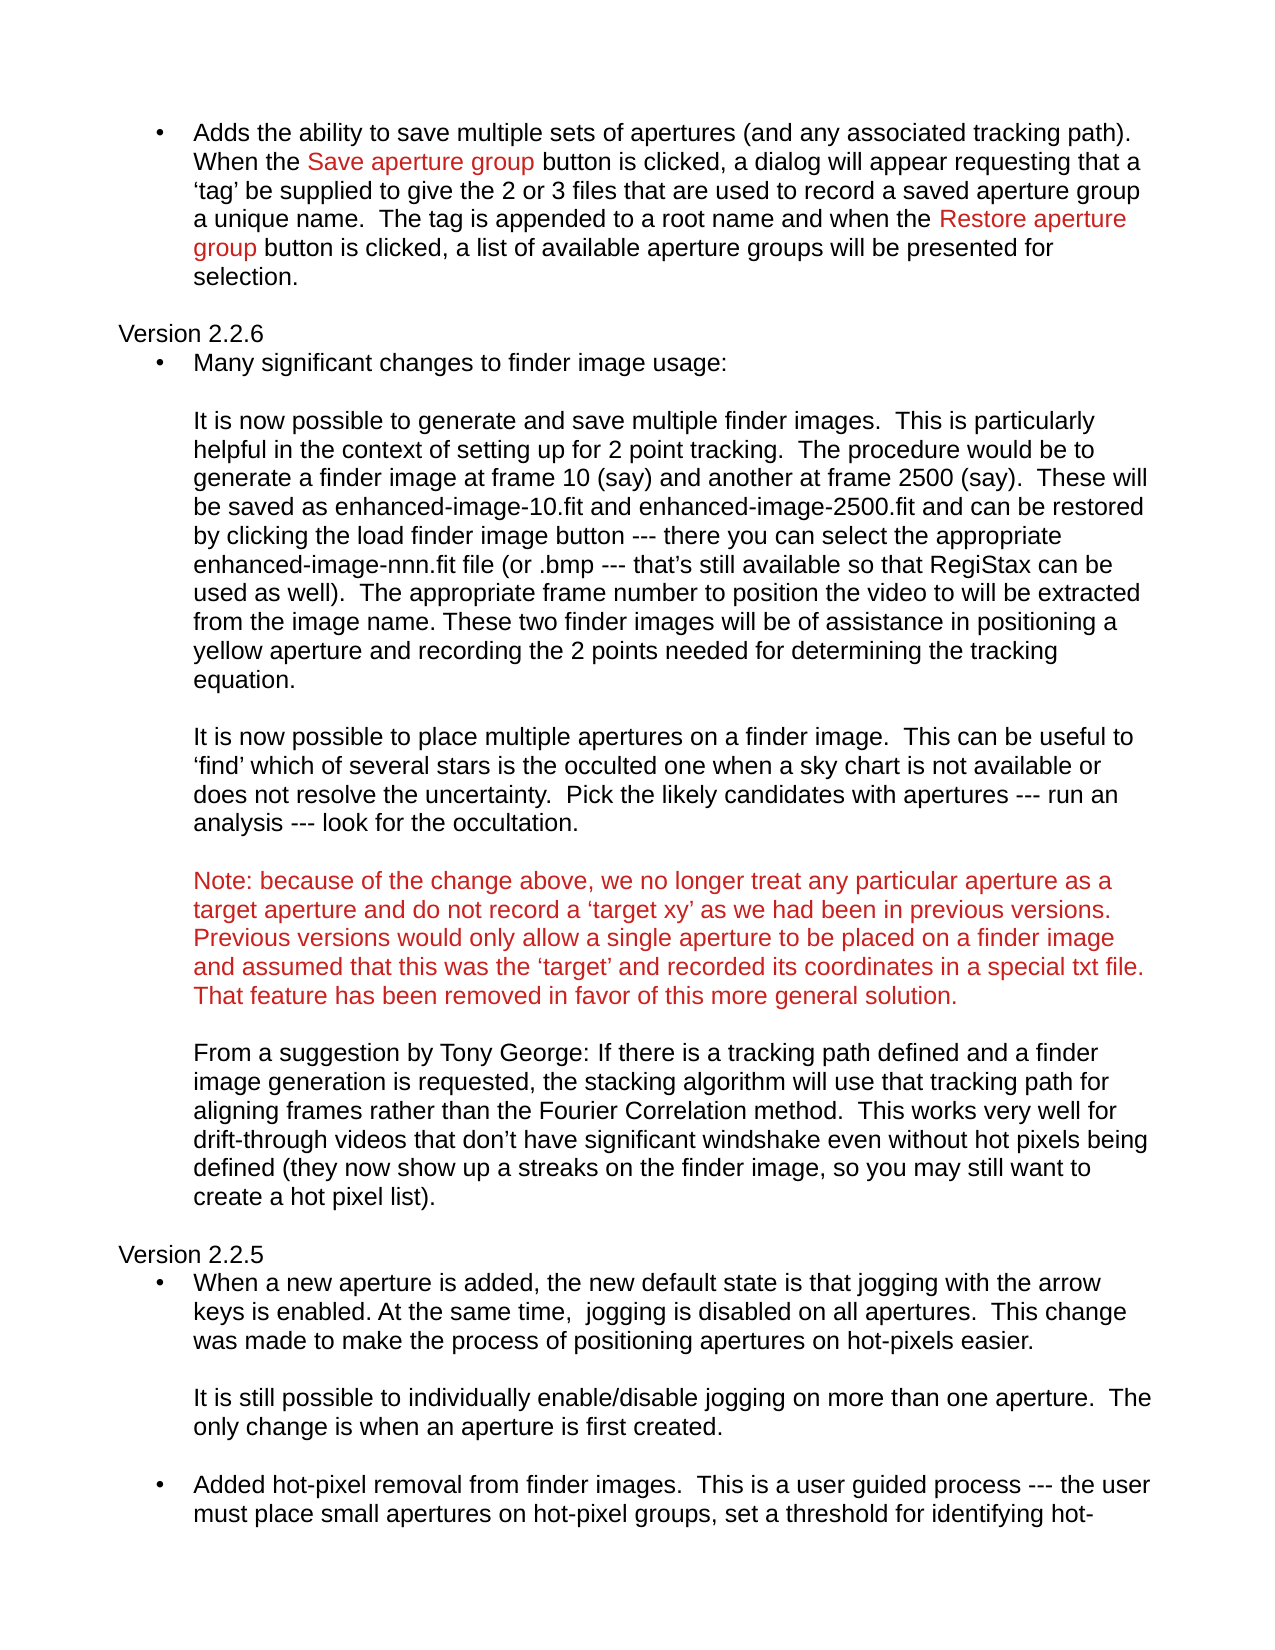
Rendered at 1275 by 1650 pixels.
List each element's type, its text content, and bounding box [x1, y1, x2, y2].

text Version 2.2.5 [118, 1239, 1157, 1268]
list Many significant changes to finder image usage: It is now possible to generate and save multiple finder images. This is particularly helpful in the context of setting up for 2 point tracking. The procedure would be to generate a finder image at frame 10 (say) and another at frame 2500 (say). These will be saved as enhanced-image-10.fit and enhanced-image-2500.fit and can be restored by clicking the load finder image button --- there you can select the appropriate enhanced-image-nnn.fit file (or .bmp --- that’s still available so that RegiStax can be used as well). The appropriate frame number to position the video to will be extracted from the image name. These two finder images will be of assistance in positioning a yellow aperture and recording the 2 points needed for determining the tracking equation. It is now possible to place multiple apertures on a finder image. This can be useful to ‘find’ which of several stars is the occulted one when a sky chart is not available or does not resolve the uncertainty. Pick the likely candidates with apertures --- run an analysis --- look for the occultation. Note: because of the change above, we no longer treat any particular aperture as a target aperture and do not record a ‘target xy’ as we had been in previous versions. Previous versions would only allow a single aperture to be placed on a finder image and assumed that this was the ‘target’ and recorded its coordinates in a special txt file. That feature has been removed in favor of this more general solution. From a suggestion by Tony George: If there is a tracking path defined and a finder image generation is requested, the stacking algorithm will use that tracking path for aligning frames rather than the Fourier Correlation method. This works very well for drift-through videos that don’t have significant windshake even without hot pixels being defined (they now show up a streaks on the finder image, so you may still want to create a hot pixel list). [156, 348, 1157, 1211]
text Version 2.2.6 [118, 319, 1157, 348]
list Adds the ability to save multiple sets of apertures (and any associated tracking path). When the Save aperture group button is clicked, a dialog will appear requesting that a ‘tag’ be supplied to give the 2 or 3 files that are used to record a saved aperture group a unique name. The tag is appended to a root name and when the Restore aperture group button is clicked, a list of available aperture groups will be presented for selection. [156, 118, 1157, 319]
list Added hot-pixel removal from finder images. This is a user guided process --- the user must place small apertures on hot-pixel groups, set a threshold for identifying hot- [156, 1470, 1157, 1527]
list When a new aperture is added, the new default state is that jogging with the arrow keys is enabled. At the same time, jogging is disabled on all apertures. This change was made to make the process of positioning apertures on hot-pixels easier. It is still possible to individually enable/disable jogging on more than one aperture. The only change is when an aperture is first created. [156, 1268, 1157, 1470]
